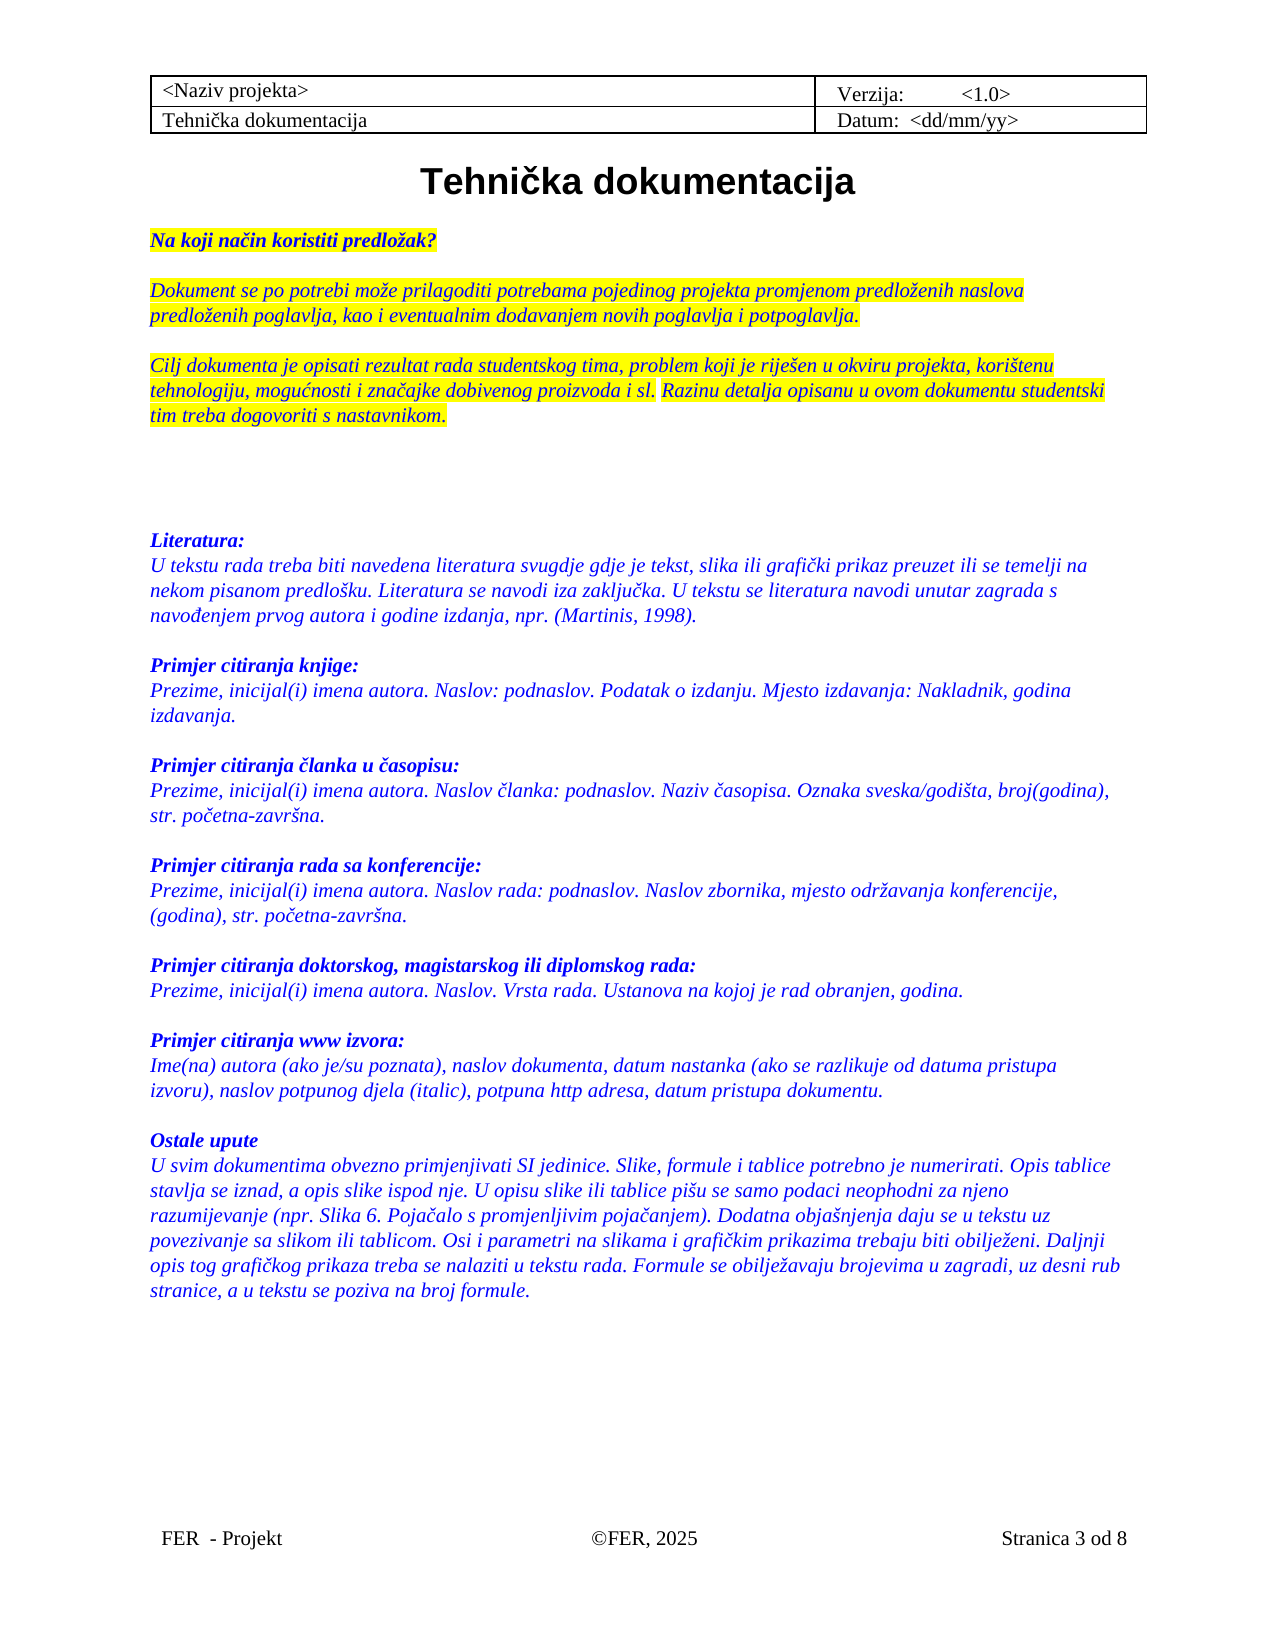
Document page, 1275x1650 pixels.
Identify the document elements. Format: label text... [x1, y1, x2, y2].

text U tekstu rada treba biti navedena literatura svugdje gdje je tekst, slika ili grafički prikaz preuzet ili se temelji na nekom pisanom predlošku. Literatura se navodi iza zaključka. U tekstu se literatura navodi unutar zagrada s navođenjem prvog autora i godine izdanja, npr. (Martinis, 1998). [150, 552, 1125, 627]
text Prezime, inicijal(i) imena autora. Naslov: podnaslov. Podatak o izdanju. Mjesto izdavanja: Nakladnik, godina izdavanja. [150, 677, 1125, 727]
text Primjer citiranja rada sa konferencije: [150, 852, 1125, 877]
text Primjer citiranja knjige: [150, 652, 1125, 677]
text Primjer citiranja www izvora: [150, 1027, 1125, 1052]
text Literatura: [150, 527, 1125, 552]
text Ostale upute [150, 1127, 1125, 1152]
text Na koji način koristiti predložak? [150, 227, 1125, 252]
text Prezime, inicijal(i) imena autora. Naslov. Vrsta rada. Ustanova na kojoj je rad obranjen, godina. [150, 977, 1125, 1002]
title Tehnička dokumentacija [150, 159, 1125, 202]
text Primjer citiranja članka u časopisu: [150, 752, 1125, 777]
text Prezime, inicijal(i) imena autora. Naslov članka: podnaslov. Naziv časopisa. Oznaka sveska/godišta, broj(godina), str. početna-završna. [150, 777, 1125, 827]
text Ime(na) autora (ako je/su poznata), naslov dokumenta, datum nastanka (ako se razlikuje od datuma pristupa izvoru), naslov potpunog djela (italic), potpuna http adresa, datum pristupa dokumentu. [150, 1052, 1125, 1102]
text Cilj dokumenta je opisati rezultat rada studentskog tima, problem koji je riješen u okviru projekta, korištenu tehnologiju, mogućnosti i značajke dobivenog proizvoda i sl. Razinu detalja opisanu u ovom dokumentu studentski tim treba dogovoriti s nastavnikom. [150, 352, 1125, 427]
text Dokument se po potrebi može prilagoditi potrebama pojedinog projekta promjenom predloženih naslova predloženih poglavlja, kao i eventualnim dodavanjem novih poglavlja i potpoglavlja. [150, 277, 1125, 327]
text Prezime, inicijal(i) imena autora. Naslov rada: podnaslov. Naslov zbornika, mjesto održavanja konferencije, (godina), str. početna-završna. [150, 877, 1125, 927]
text U svim dokumentima obvezno primjenjivati SI jedinice. Slike, formule i tablice potrebno je numerirati. Opis tablice stavlja se iznad, a opis slike ispod nje. U opisu slike ili tablice pišu se samo podaci neophodni za njeno razumijevanje (npr. Slika 6. Pojačalo s promjenljivim pojačanjem). Dodatna objašnjenja daju se u tekstu uz povezivanje sa slikom ili tablicom. Osi i parametri na slikama i grafičkim prikazima trebaju biti obilježeni. Daljnji opis tog grafičkog prikaza treba se nalaziti u tekstu rada. Formule se obilježavaju brojevima u zagradi, uz desni rub stranice, a u tekstu se poziva na broj formule. [150, 1152, 1125, 1302]
text Primjer citiranja doktorskog, magistarskog ili diplomskog rada: [150, 952, 1125, 977]
